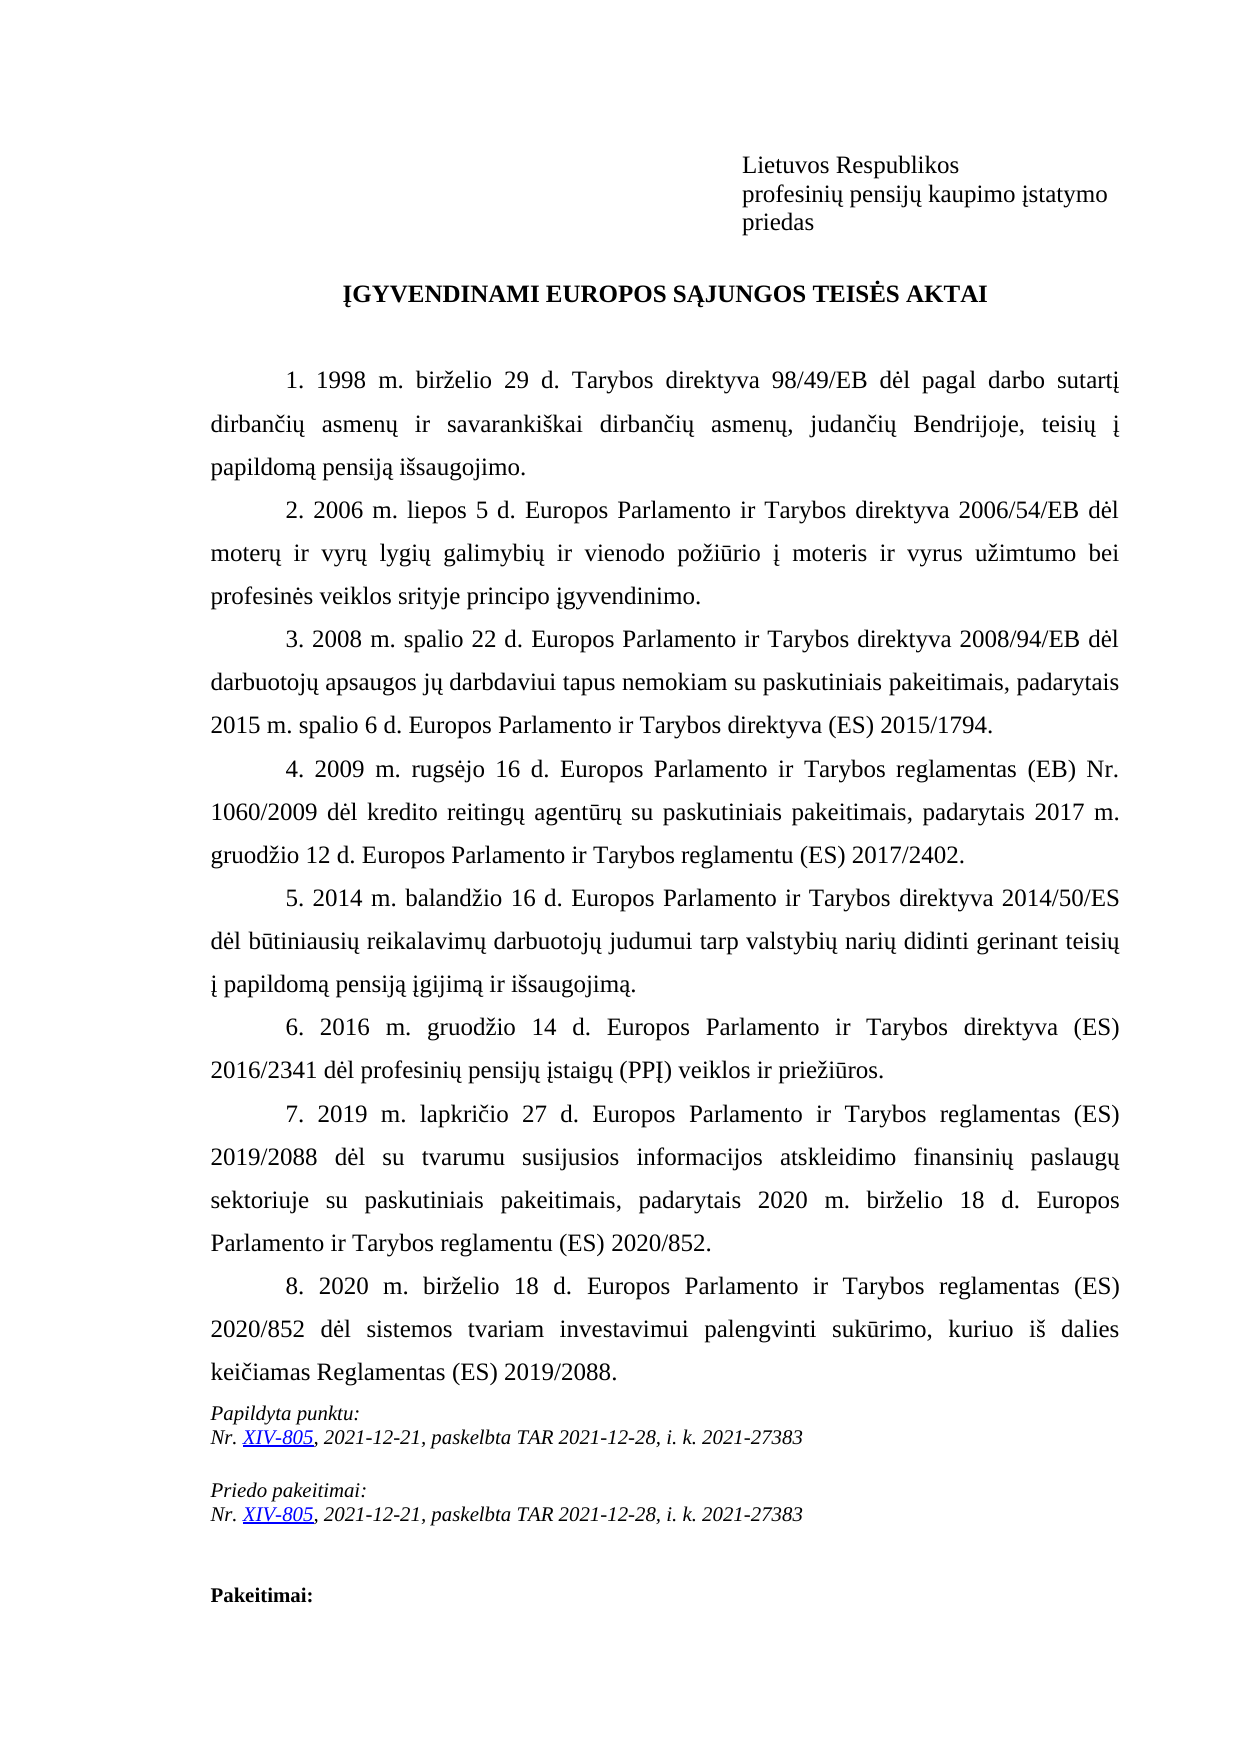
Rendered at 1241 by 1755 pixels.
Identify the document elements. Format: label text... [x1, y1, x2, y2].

text Pakeitimai: [210, 1583, 1120, 1607]
text 3. 2008 m. spalio 22 d. Europos Parlamento ir Tarybos direktyva 2008/94/EB dėl darbuotojų apsaugos jų darbdaviui tapus nemokiam su paskutiniais pakeitimais, padarytais 2015 m. spalio 6 d. Europos Parlamento ir Tarybos direktyva (ES) 2015/1794. [210, 624, 1120, 739]
text Papildyta punktu: [210, 1401, 1120, 1425]
text 8. 2020 m. birželio 18 d. Europos Parlamento ir Tarybos reglamentas (ES) 2020/852 dėl sistemos tvariam investavimui palengvinti sukūrimo, kuriuo iš dalies keičiamas Reglamentas (ES) 2019/2088. [210, 1271, 1120, 1386]
text ĮGYVENDINAMI EUROPOS SĄJUNGOS TEISĖS AKTAI [210, 279, 1120, 308]
text 5. 2014 m. balandžio 16 d. Europos Parlamento ir Tarybos direktyva 2014/50/ES dėl būtiniausių reikalavimų darbuotojų judumui tarp valstybių narių didinti gerinant teisių į papildomą pensiją įgijimą ir išsaugojimą. [210, 883, 1120, 998]
text Nr. XIV-805, 2021-12-21, paskelbta TAR 2021-12-28, i. k. 2021-27383 [210, 1502, 1120, 1526]
text 6. 2016 m. gruodžio 14 d. Europos Parlamento ir Tarybos direktyva (ES) 2016/2341 dėl profesinių pensijų įstaigų (PPĮ) veiklos ir priežiūros. [210, 1012, 1120, 1084]
text Lietuvos Respublikos [210, 150, 1120, 179]
text 1. 1998 m. birželio 29 d. Tarybos direktyva 98/49/EB dėl pagal darbo sutartį dirbančių asmenų ir savarankiškai dirbančių asmenų, judančių Bendrijoje, teisių į papildomą pensiją išsaugojimo. [210, 366, 1120, 481]
text 4. 2009 m. rugsėjo 16 d. Europos Parlamento ir Tarybos reglamentas (EB) Nr. 1060/2009 dėl kredito reitingų agentūrų su paskutiniais pakeitimais, padarytais 2017 m. gruodžio 12 d. Europos Parlamento ir Tarybos reglamentu (ES) 2017/2402. [210, 754, 1120, 869]
text Nr. XIV-805, 2021-12-21, paskelbta TAR 2021-12-28, i. k. 2021-27383 [210, 1425, 1120, 1449]
text 2. 2006 m. liepos 5 d. Europos Parlamento ir Tarybos direktyva 2006/54/EB dėl moterų ir vyrų lygių galimybių ir vienodo požiūrio į moteris ir vyrus užimtumo bei profesinės veiklos srityje principo įgyvendinimo. [210, 495, 1120, 610]
text priedas [210, 207, 1120, 236]
text profesinių pensijų kaupimo įstatymo [210, 179, 1120, 207]
text Priedo pakeitimai: [210, 1477, 1120, 1502]
text 7. 2019 m. lapkričio 27 d. Europos Parlamento ir Tarybos reglamentas (ES) 2019/2088 dėl su tvarumu susijusios informacijos atskleidimo finansinių paslaugų sektoriuje su paskutiniais pakeitimais, padarytais 2020 m. birželio 18 d. Europos Parlamento ir Tarybos reglamentu (ES) 2020/852. [210, 1099, 1120, 1257]
